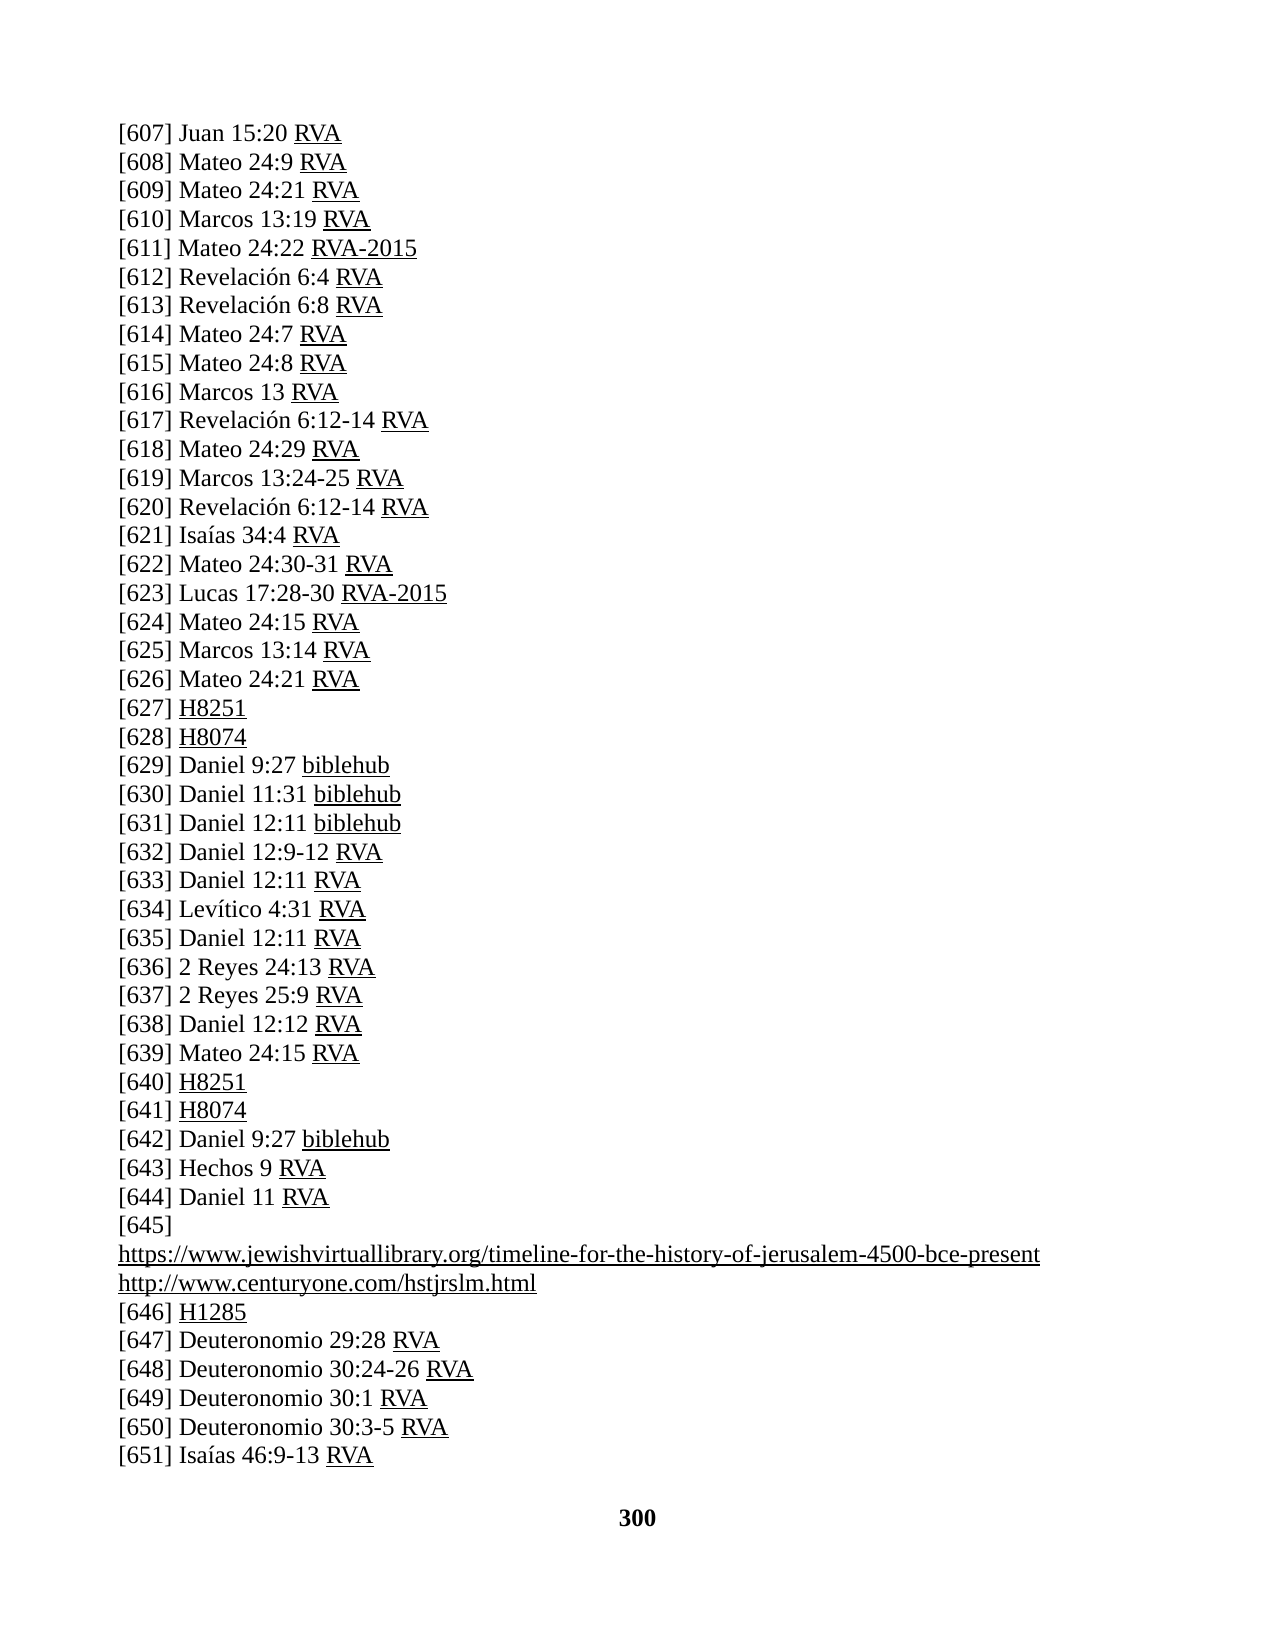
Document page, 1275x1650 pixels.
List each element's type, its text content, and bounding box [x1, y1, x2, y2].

text Isaías 34:4 RVA [118, 521, 1157, 549]
text Daniel 12:11 RVA [118, 866, 1157, 894]
text https://www.jewishvirtuallibrary.org/timeline-for-the-history-of-jerusalem-4500-bce-present [118, 1239, 1157, 1268]
text H8074 [118, 1096, 1157, 1124]
text Revelación 6:12-14 RVA [118, 406, 1157, 434]
text H8251 [118, 693, 1157, 722]
text Daniel 12:12 RVA [118, 1009, 1157, 1038]
text Daniel 9:27 biblehub [118, 751, 1157, 779]
text Mateo 24:15 RVA [118, 607, 1157, 636]
text Mateo 24:9 RVA [118, 147, 1157, 176]
text Deuteronomio 30:3-5 RVA [118, 1412, 1157, 1441]
text Marcos 13:24-25 RVA [118, 463, 1157, 492]
text H8251 [118, 1067, 1157, 1096]
text Daniel 12:11 RVA [118, 923, 1157, 952]
list 2 Reyes 24:13 RVA [118, 952, 1157, 981]
text Revelación 6:8 RVA [118, 291, 1157, 319]
text Lucas 17:28-30 RVA-2015 [118, 578, 1157, 607]
text Mateo 24:7 RVA [118, 319, 1157, 348]
text Mateo 24:22 RVA-2015 [118, 233, 1157, 262]
text Juan 15:20 RVA [118, 118, 1157, 147]
text H1285 [118, 1297, 1157, 1326]
text Deuteronomio 30:1 RVA [118, 1383, 1157, 1412]
text Daniel 11 RVA [118, 1182, 1157, 1211]
text Hechos 9 RVA [118, 1153, 1157, 1182]
text Revelación 6:12-14 RVA [118, 492, 1157, 521]
text Mateo 24:21 RVA [118, 176, 1157, 204]
text Daniel 11:31 biblehub [118, 779, 1157, 808]
text Deuteronomio 30:24-26 RVA [118, 1354, 1157, 1383]
text Deuteronomio 29:28 RVA [118, 1326, 1157, 1354]
text Revelación 6:4 RVA [118, 262, 1157, 291]
text http://www.centuryone.com/hstjrslm.html [118, 1268, 1157, 1297]
text Daniel 9:27 biblehub [118, 1124, 1157, 1153]
list 2 Reyes 25:9 RVA [118, 981, 1157, 1009]
text H8074 [118, 722, 1157, 751]
text Daniel 12:11 biblehub [118, 808, 1157, 837]
text Daniel 12:9-12 RVA [118, 837, 1157, 866]
text Mateo 24:15 RVA [118, 1038, 1157, 1067]
text Isaías 46:9-13 RVA [118, 1441, 1157, 1469]
text Mateo 24:30-31 RVA [118, 549, 1157, 578]
text Mateo 24:29 RVA [118, 434, 1157, 463]
text Marcos 13:19 RVA [118, 204, 1157, 233]
text Mateo 24:21 RVA [118, 664, 1157, 693]
text Levítico 4:31 RVA [118, 894, 1157, 923]
text Marcos 13 RVA [118, 377, 1157, 406]
text Mateo 24:8 RVA [118, 348, 1157, 377]
text Marcos 13:14 RVA [118, 636, 1157, 664]
